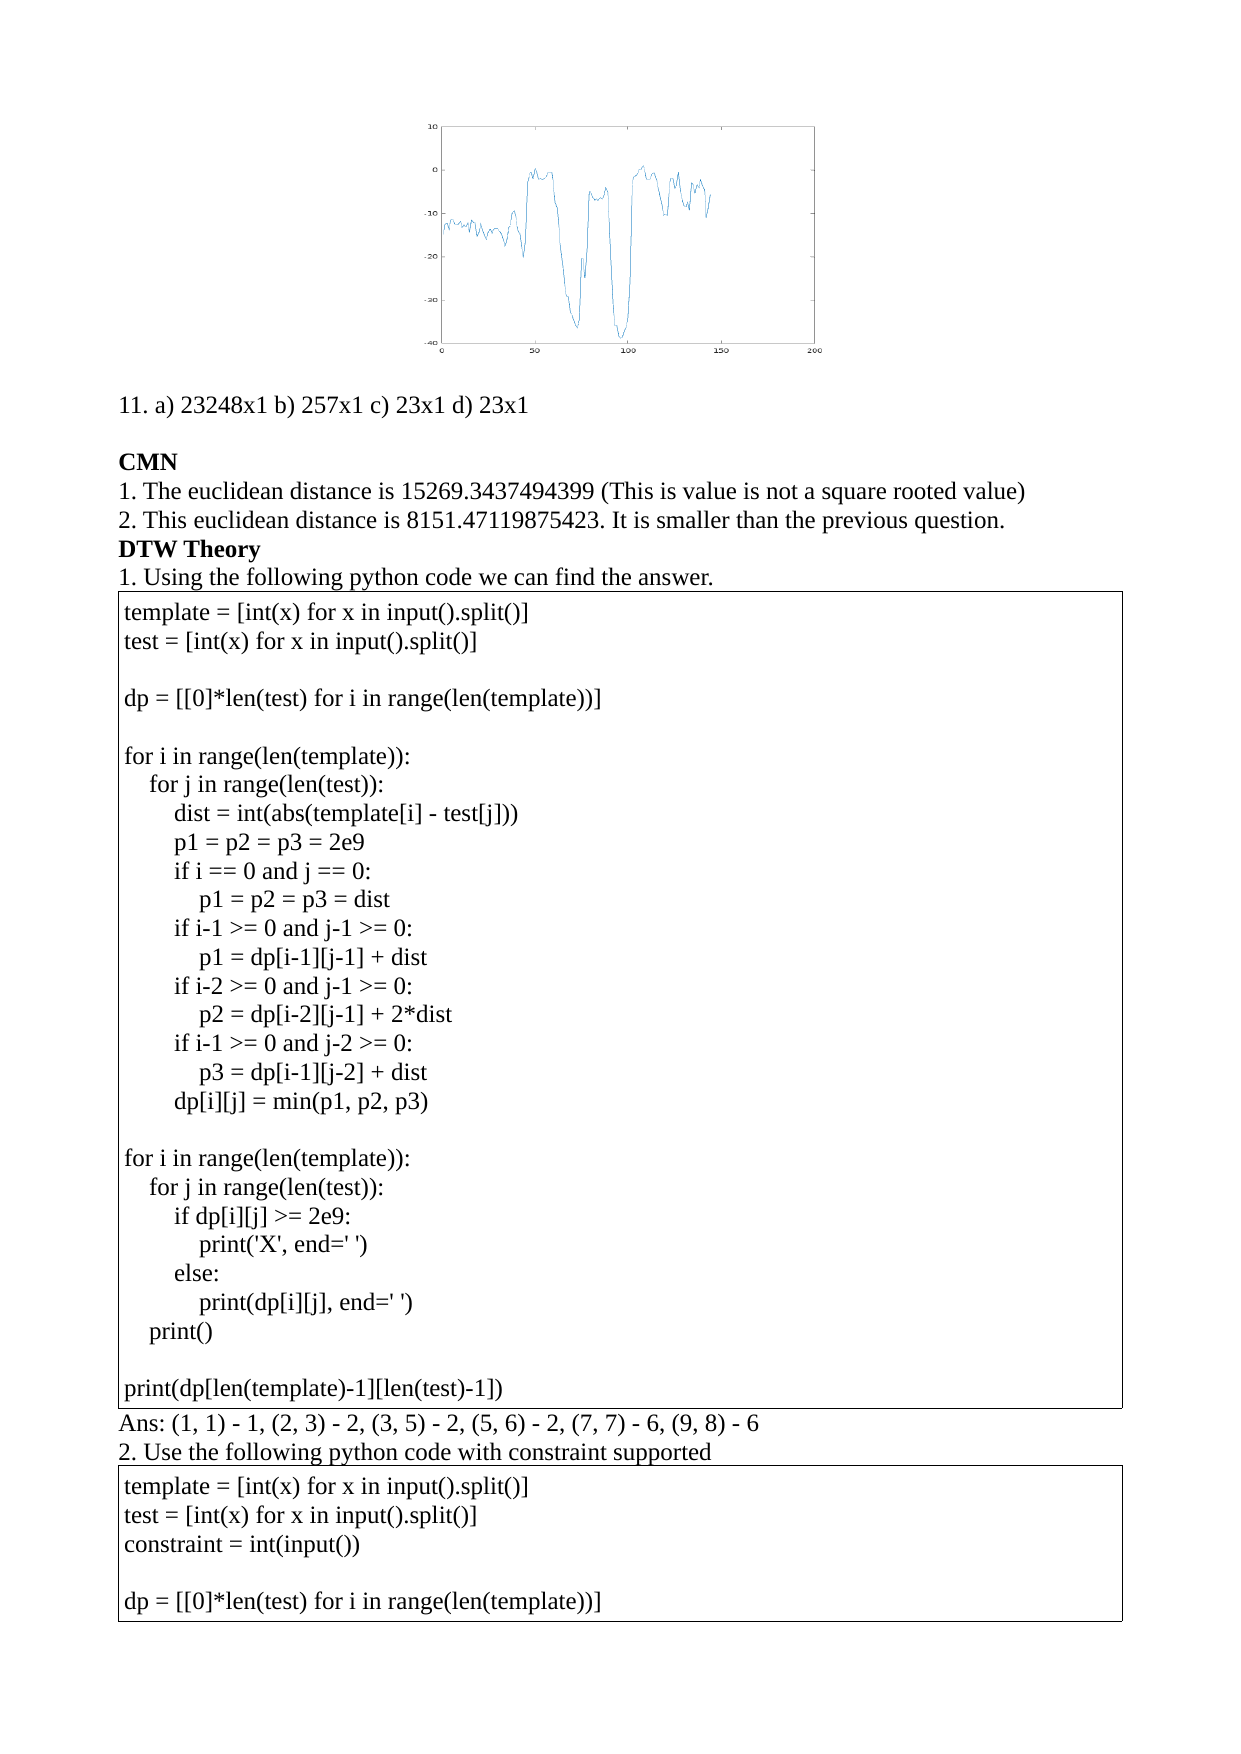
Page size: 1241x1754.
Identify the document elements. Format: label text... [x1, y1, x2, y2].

table_header template = [int(x) for x in input().split()] test = [int(x) for x in input().split()] constraint = int(input()) dp = [[0]*len(test) for i in range(len(template))] [119, 1466, 1122, 1621]
text Ans: (1, 1) - 1, (2, 3) - 2, (3, 5) - 2, (5, 6) - 2, (7, 7) - 6, (9, 8) - 6 [118, 1409, 1122, 1437]
picture [401, 118, 839, 362]
text 2. Use the following python code with constraint supported [118, 1437, 1122, 1465]
text 11. a) 23248x1 b) 257x1 c) 23x1 d) 23x1 [118, 390, 1122, 419]
text 2. This euclidean distance is 8151.47119875423. It is smaller than the previous question. [118, 505, 1122, 534]
text 1. The euclidean distance is 15269.3437494399 (This is value is not a square rooted value) [118, 476, 1122, 505]
text CMN [118, 447, 1122, 476]
text 1. Using the following python code we can find the answer. [118, 562, 1122, 591]
text DTW Theory [118, 534, 1122, 562]
table_header template = [int(x) for x in input().split()] test = [int(x) for x in input().split()] dp = [[0]*len(test) for i in range(len(template))] for i in range(len(template)): for j in range(len(test)): dist = int(abs(template[i] - test[j])) p1 = p2 = p3 = 2e9 if i == 0 and j == 0: p1 = p2 = p3 = dist if i-1 >= 0 and j-1 >= 0: p1 = dp[i-1][j-1] + dist if i-2 >= 0 and j-1 >= 0: p2 = dp[i-2][j-1] + 2*dist if i-1 >= 0 and j-2 >= 0: p3 = dp[i-1][j-2] + dist dp[i][j] = min(p1, p2, p3) for i in range(len(template)): for j in range(len(test)): if dp[i][j] >= 2e9: print('X', end=' ') else: print(dp[i][j], end=' ') print() print(dp[len(template)-1][len(test)-1]) [119, 592, 1122, 1408]
